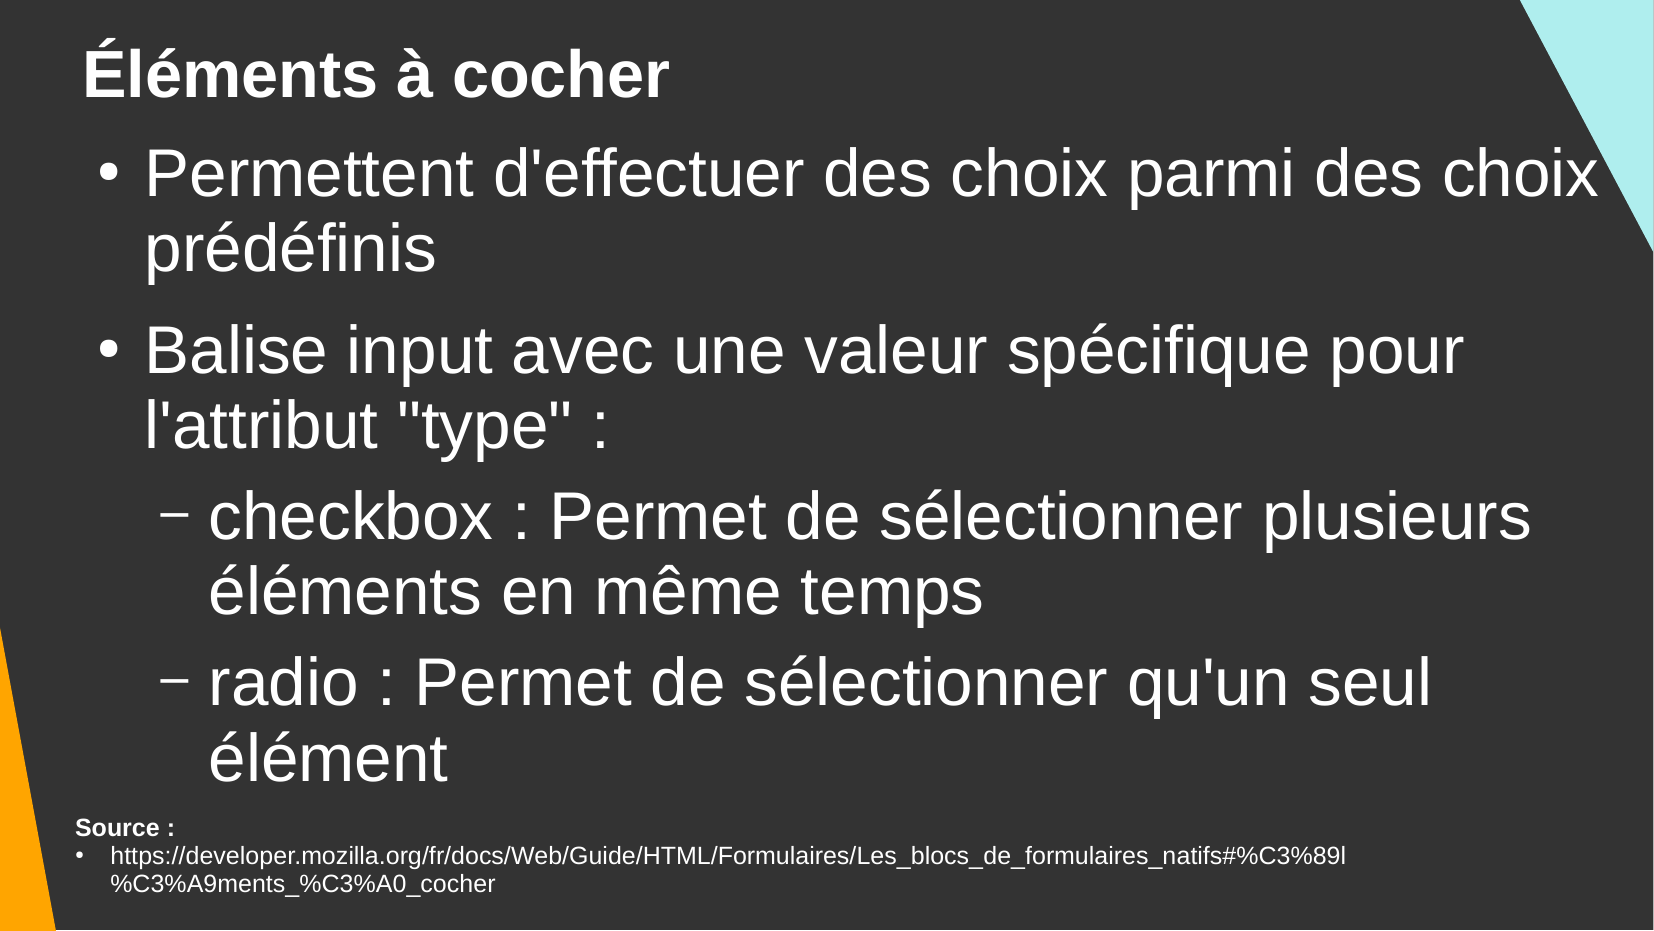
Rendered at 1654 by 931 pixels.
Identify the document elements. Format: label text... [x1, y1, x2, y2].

text_box [1519, 0, 1654, 254]
text_box Source : https://developer.mozilla.org/fr/docs/Web/Guide/HTML/Formulaires/Les_blocs_de_formulaires_natifs#%C3%89l%C3%A9ments_%C3%A0_cocher [60, 806, 1546, 905]
list Permettent d'effectuer des choix parmi des choix prédéfinis Balise input avec une valeur spécifique pour l'attribut "type" : checkbox : Permet de sélectionner plusieurs éléments en même temps radio : Permet de sélectionner qu'un seul élément [80, 135, 1605, 798]
title Éléments à cocher [82, 37, 1571, 114]
text_box [0, 627, 56, 931]
